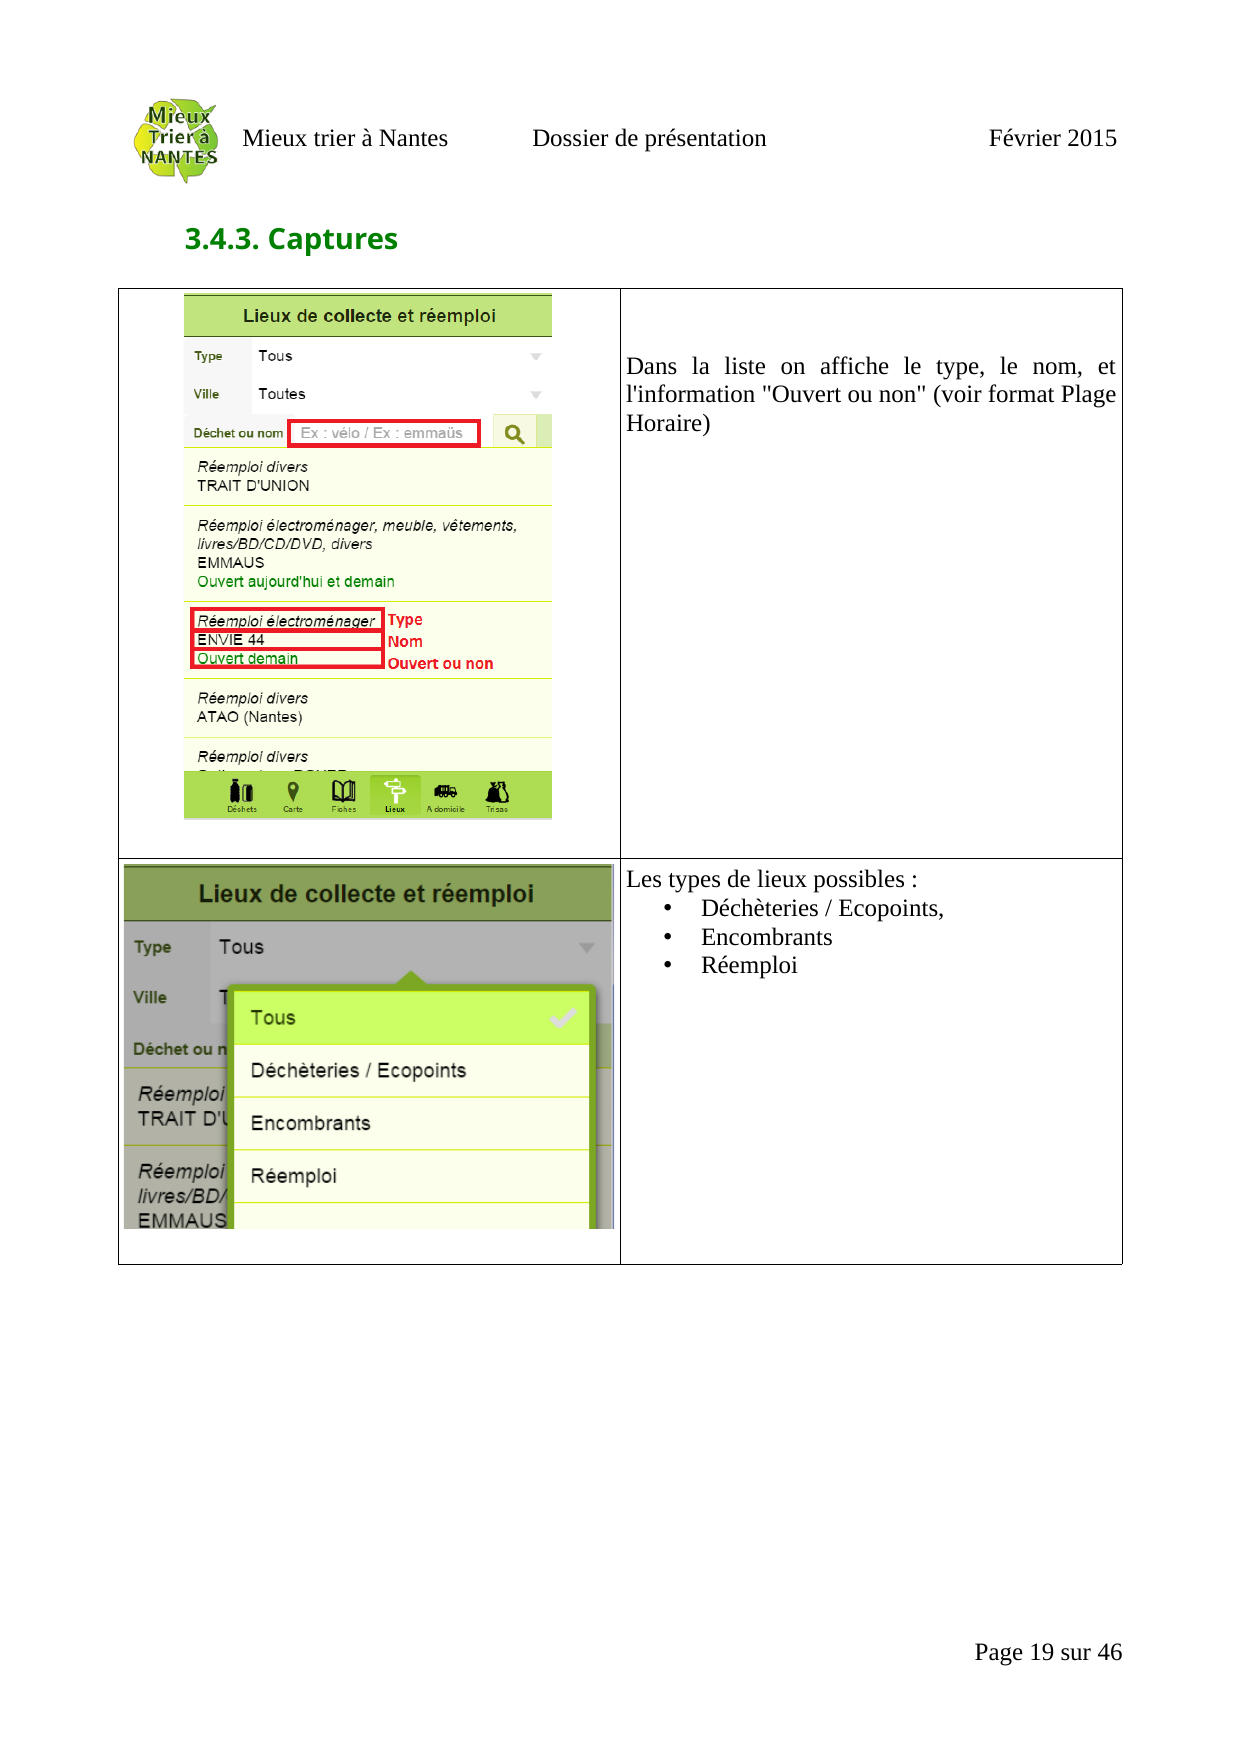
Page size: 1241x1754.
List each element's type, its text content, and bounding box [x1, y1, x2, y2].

picture [131, 95, 221, 185]
subtitle Captures [148, 218, 1122, 258]
table_header [119, 289, 620, 858]
table_cell Les types de lieux possibles : Déchèteries / Ecopoints, Encombrants Réemploi [621, 859, 1122, 1263]
table_cell [119, 859, 620, 1263]
table_header Dans la liste on affiche le type, le nom, et l'information "Ouvert ou non" (voir format Plage Horaire) [621, 289, 1122, 858]
picture [123, 864, 615, 1229]
